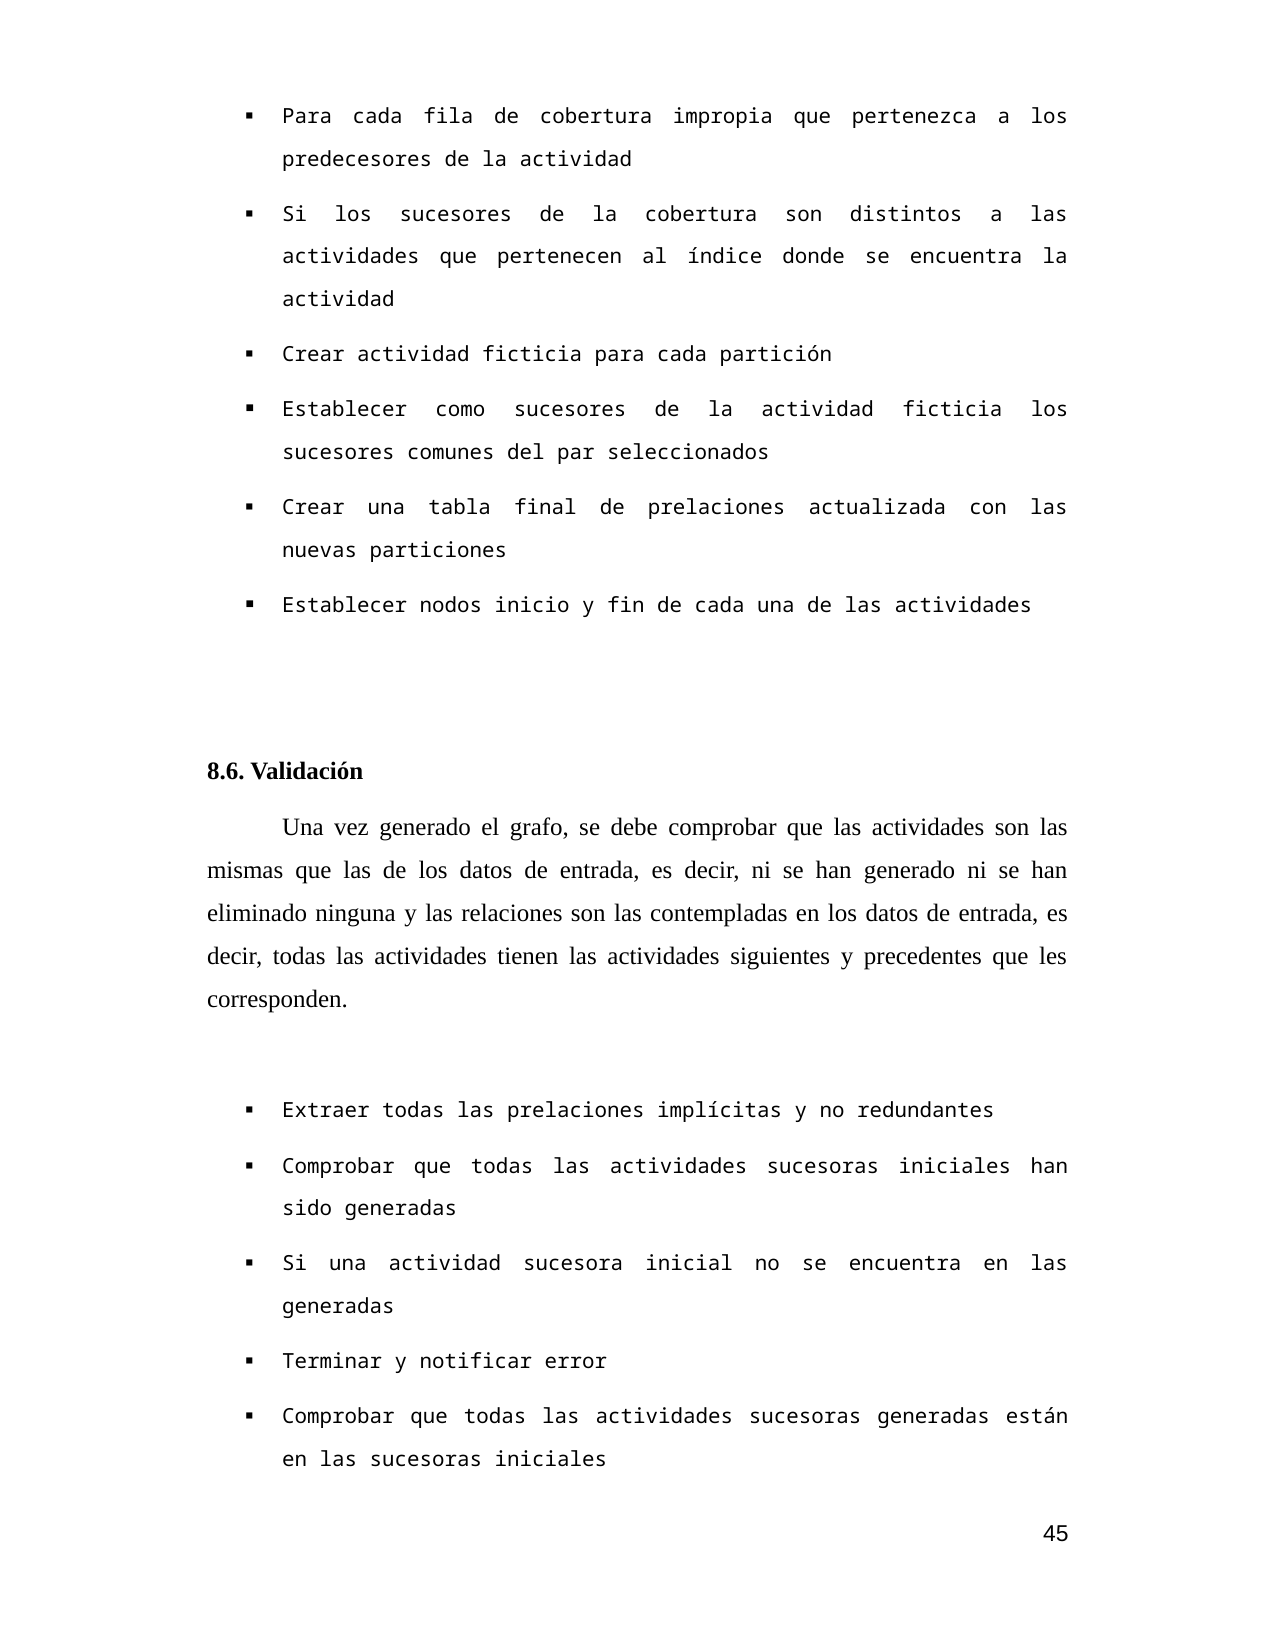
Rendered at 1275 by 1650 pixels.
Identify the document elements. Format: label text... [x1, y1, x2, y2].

list Crear actividad ficticia para cada partición [244, 339, 1068, 368]
list Terminar y notificar error [244, 1346, 1068, 1374]
list Establecer nodos inicio y fin de cada una de las actividades [244, 590, 1068, 618]
list Comprobar que todas las actividades sucesoras generadas están en las sucesoras iniciales [244, 1401, 1068, 1472]
list Crear una tabla final de prelaciones actualizada con las nuevas particiones [244, 492, 1068, 563]
list Extraer todas las prelaciones implícitas y no redundantes [244, 1096, 1068, 1124]
list Si una actividad sucesora inicial no se encuentra en las generadas [244, 1248, 1068, 1319]
text Una vez generado el grafo, se debe comprobar que las actividades son las mismas que las de los datos de entrada, es decir, ni se han generado ni se han eliminado ninguna y las relaciones son las contempladas en los datos de entrada, es decir, todas las actividades tienen las actividades siguientes y precedentes que les corresponden. [207, 812, 1068, 1013]
list Para cada fila de cobertura impropia que pertenezca a los predecesores de la actividad [244, 101, 1068, 172]
list Si los sucesores de la cobertura son distintos a las actividades que pertenecen al índice donde se encuentra la actividad [244, 199, 1068, 313]
list Establecer como sucesores de la actividad ficticia los sucesores comunes del par seleccionados [244, 394, 1068, 466]
text 8.6. Validación [207, 756, 1068, 785]
list Comprobar que todas las actividades sucesoras iniciales han sido generadas [244, 1151, 1068, 1222]
